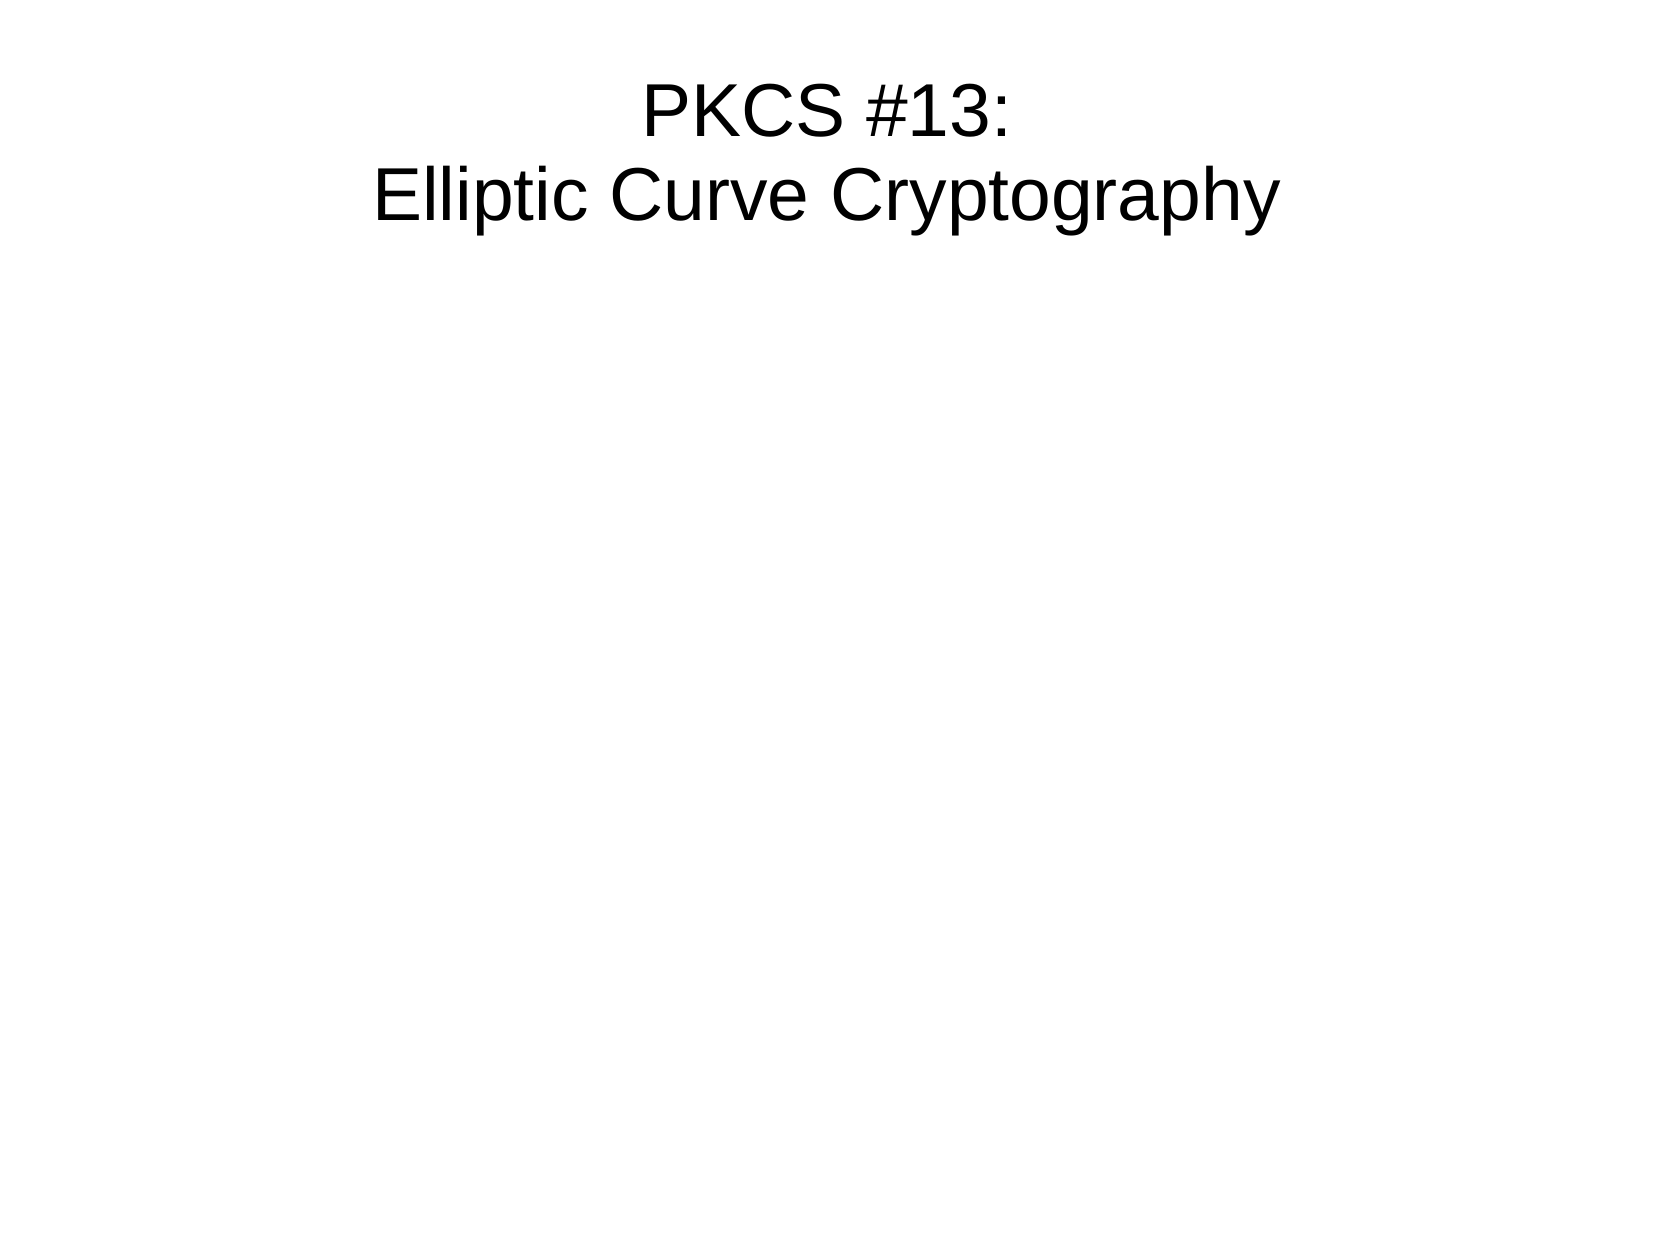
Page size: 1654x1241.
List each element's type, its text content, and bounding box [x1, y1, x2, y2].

title PKCS #13: Elliptic Curve Cryptography [82, 49, 1571, 257]
